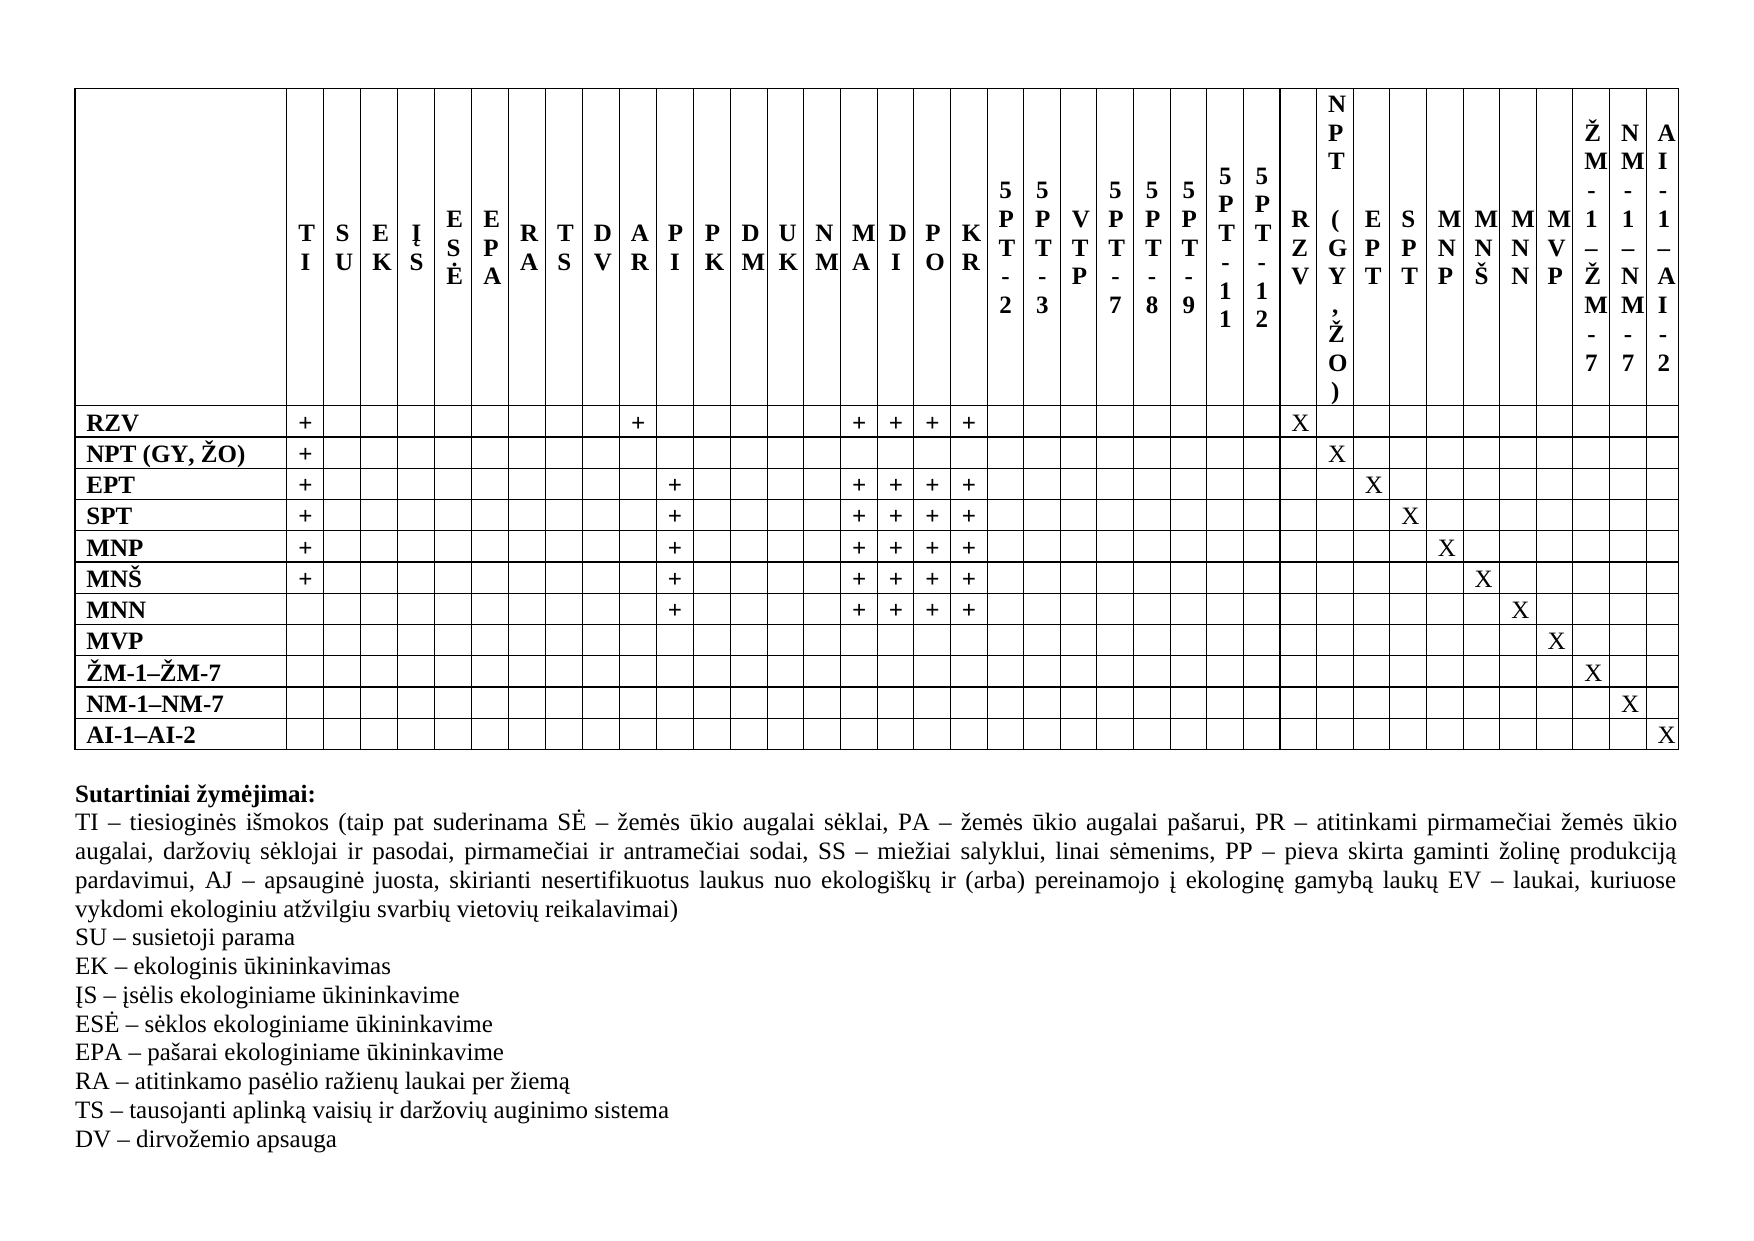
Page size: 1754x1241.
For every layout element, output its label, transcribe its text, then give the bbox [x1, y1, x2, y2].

table_cell [1134, 406, 1170, 436]
table_cell [1171, 406, 1206, 436]
table_cell [583, 531, 619, 561]
table_cell [694, 688, 730, 718]
table_cell [951, 656, 987, 686]
table_cell [1281, 594, 1316, 624]
table_cell [1610, 438, 1646, 468]
table_cell [878, 719, 913, 749]
table_cell [1061, 656, 1096, 686]
table_cell [988, 469, 1023, 499]
table_cell + [287, 531, 323, 561]
table_cell [694, 406, 730, 436]
text ĮS – įsėlis ekologiniame ūkininkavime [75, 980, 1679, 1009]
table_cell [1171, 531, 1206, 561]
table_cell [657, 719, 693, 749]
table_cell [583, 469, 619, 499]
table_cell ŽM-1–ŽM-7 [76, 656, 286, 686]
table_cell [1317, 656, 1353, 686]
table_cell [472, 563, 508, 593]
table_cell + [287, 563, 323, 593]
table_cell + [841, 469, 877, 499]
table_cell + [841, 594, 877, 624]
table_cell [472, 656, 508, 686]
table_cell [546, 719, 582, 749]
table_cell + [657, 500, 693, 530]
table_cell [1134, 500, 1170, 530]
table_cell [1281, 469, 1316, 499]
table_cell + [657, 594, 693, 624]
table_cell [1207, 594, 1243, 624]
table_cell [1573, 469, 1609, 499]
table_cell [1317, 469, 1353, 499]
table_cell MNP [76, 531, 286, 561]
table_cell [583, 406, 619, 436]
table_cell [951, 625, 987, 655]
table_cell [694, 531, 730, 561]
table_cell [804, 656, 840, 686]
table_cell [1061, 719, 1096, 749]
text EPA – pašarai ekologiniame ūkininkavime [75, 1037, 1679, 1066]
table_cell [1537, 594, 1572, 624]
table_cell [1317, 625, 1353, 655]
table_cell [1537, 656, 1572, 686]
table_cell [1354, 438, 1389, 468]
table_cell [509, 438, 545, 468]
table_cell [546, 406, 582, 436]
table_cell [435, 469, 471, 499]
table_header DM [731, 89, 767, 405]
table_cell [1097, 656, 1133, 686]
text EK – ekologinis ūkininkavimas [75, 951, 1679, 980]
table_cell [583, 563, 619, 593]
table_cell [841, 438, 877, 468]
table_cell [546, 656, 582, 686]
table_cell [914, 656, 950, 686]
table_cell [324, 500, 360, 530]
table_cell [1317, 594, 1353, 624]
table_cell [435, 688, 471, 718]
table_cell [435, 719, 471, 749]
table_cell [1244, 438, 1279, 468]
table_cell [1281, 563, 1316, 593]
table_cell [988, 500, 1023, 530]
table_cell [878, 656, 913, 686]
table_cell [324, 469, 360, 499]
table_cell [472, 688, 508, 718]
table_cell [620, 438, 656, 468]
table_cell [361, 500, 397, 530]
table_cell [804, 688, 840, 718]
table_cell [1573, 719, 1609, 749]
table_cell [694, 563, 730, 593]
table_cell [1464, 500, 1499, 530]
table_cell [398, 688, 434, 718]
table_header PK [694, 89, 730, 405]
table_cell + [657, 531, 693, 561]
table_cell + [914, 531, 950, 561]
table_cell [324, 656, 360, 686]
text DV – dirvožemio apsauga [75, 1124, 1679, 1152]
table_cell [1024, 438, 1060, 468]
table_cell [287, 656, 323, 686]
table_cell [1317, 531, 1353, 561]
table_cell [1390, 531, 1426, 561]
table_cell [1573, 594, 1609, 624]
table_cell [398, 563, 434, 593]
table_header DV [583, 89, 619, 405]
table_cell [287, 688, 323, 718]
table_cell [1610, 469, 1646, 499]
table_cell X [1647, 719, 1678, 749]
table_cell [1354, 531, 1389, 561]
table_cell [1464, 688, 1499, 718]
table_cell [1171, 688, 1206, 718]
table_cell [1097, 531, 1133, 561]
table_cell [1134, 688, 1170, 718]
table_cell + [878, 469, 913, 499]
table_cell [509, 594, 545, 624]
table_cell + [914, 563, 950, 593]
table_cell [1647, 531, 1678, 561]
table_cell [1281, 438, 1316, 468]
table_cell [657, 688, 693, 718]
table_cell [1244, 625, 1279, 655]
table_cell [620, 625, 656, 655]
table_cell [583, 656, 619, 686]
table_cell [1134, 438, 1170, 468]
table_cell [398, 469, 434, 499]
table_header PO [914, 89, 950, 405]
table_cell [1024, 531, 1060, 561]
table_cell [1171, 594, 1206, 624]
table_cell + [951, 594, 987, 624]
table_cell [361, 469, 397, 499]
table_cell X [1281, 406, 1316, 436]
table_cell [1537, 719, 1572, 749]
table_header 5PT-8 [1134, 89, 1170, 405]
table_cell [472, 406, 508, 436]
table_header NPT (GY, ŽO) [1317, 89, 1353, 405]
table_cell + [287, 469, 323, 499]
table_cell [1317, 406, 1353, 436]
table_cell [1097, 625, 1133, 655]
table_cell [1134, 594, 1170, 624]
table_cell [1171, 438, 1206, 468]
table_cell [731, 531, 767, 561]
table_cell [951, 438, 987, 468]
table_header UK [768, 89, 803, 405]
table_cell [361, 594, 397, 624]
table_cell RZV [76, 406, 286, 436]
table_cell [435, 406, 471, 436]
table_cell [1061, 594, 1096, 624]
table_cell X [1464, 563, 1499, 593]
table_cell [1024, 719, 1060, 749]
table_cell X [1610, 688, 1646, 718]
table_cell [509, 719, 545, 749]
table_cell [287, 625, 323, 655]
table_cell + [657, 563, 693, 593]
table_cell [546, 625, 582, 655]
table_cell X [1427, 531, 1463, 561]
table_cell [509, 625, 545, 655]
table_header EK [361, 89, 397, 405]
table_cell [657, 406, 693, 436]
table_cell + [951, 469, 987, 499]
table_cell X [1317, 438, 1353, 468]
table_cell + [951, 406, 987, 436]
table_cell + [878, 594, 913, 624]
table_cell [583, 719, 619, 749]
table_cell EPT [76, 469, 286, 499]
table_cell [620, 500, 656, 530]
table_cell + [287, 438, 323, 468]
table_cell [1207, 406, 1243, 436]
table_cell [1537, 563, 1572, 593]
table_cell [768, 469, 803, 499]
table_cell [472, 594, 508, 624]
table_cell [768, 688, 803, 718]
table_cell [1427, 438, 1463, 468]
table_header 5PT-9 [1171, 89, 1206, 405]
table_cell [324, 531, 360, 561]
table_cell [1097, 469, 1133, 499]
table_cell [1647, 500, 1678, 530]
table_cell [1537, 688, 1572, 718]
table_header ŽM-1–ŽM-7 [1573, 89, 1609, 405]
table_cell [988, 406, 1023, 436]
table_header ESĖ [435, 89, 471, 405]
text RA – atitinkamo pasėlio ražienų laukai per žiemą [75, 1066, 1679, 1095]
table_cell [472, 438, 508, 468]
table_cell [1097, 719, 1133, 749]
table_header SU [324, 89, 360, 405]
table_cell [657, 438, 693, 468]
table_cell [398, 406, 434, 436]
table_cell [620, 719, 656, 749]
table_cell [1647, 688, 1678, 718]
table_cell [731, 688, 767, 718]
table_header MNN [1500, 89, 1536, 405]
table_cell [1647, 563, 1678, 593]
table_cell [620, 563, 656, 593]
table_cell [731, 656, 767, 686]
table_cell [1573, 625, 1609, 655]
table_cell [1390, 438, 1426, 468]
table_cell [472, 531, 508, 561]
table_cell [1354, 688, 1389, 718]
table_cell [1610, 563, 1646, 593]
table_cell [1207, 500, 1243, 530]
table_cell [988, 719, 1023, 749]
table_header TS [546, 89, 582, 405]
table_cell + [914, 500, 950, 530]
table_cell [694, 500, 730, 530]
table_cell [509, 500, 545, 530]
table_cell [1500, 563, 1536, 593]
table_cell [324, 438, 360, 468]
table_cell [620, 531, 656, 561]
table_cell [1171, 469, 1206, 499]
table_cell [472, 500, 508, 530]
table_header AI-1–AI-2 [1647, 89, 1678, 405]
table_cell [509, 469, 545, 499]
table_cell + [841, 563, 877, 593]
text TI – tiesioginės išmokos (taip pat suderinama SĖ – žemės ūkio augalai sėklai, PA – žemės ūkio augalai pašarui, PR – atitinkami pirmamečiai žemės ūkio augalai, daržovių sėklojai ir pasodai, pirmamečiai ir antramečiai sodai, SS – miežiai salyklui, linai sėmenims, PP – pieva skirta gaminti žolinę produkciją pardavimui, AJ – apsauginė juosta, skirianti nesertifikuotus laukus nuo ekologiškų ir (arba) pereinamojo į ekologinę gamybą laukų EV – laukai, kuriuose vykdomi ekologiniu atžvilgiu svarbių vietovių reikalavimai) [75, 807, 1679, 922]
table_cell [694, 438, 730, 468]
table_header NM [804, 89, 840, 405]
table_cell + [287, 406, 323, 436]
table_cell X [1390, 500, 1426, 530]
table_header RZV [1281, 89, 1316, 405]
table_cell [1610, 625, 1646, 655]
table_cell [1610, 531, 1646, 561]
table_cell [1500, 531, 1536, 561]
table_cell [1207, 719, 1243, 749]
table_cell [951, 688, 987, 718]
table_cell [1281, 688, 1316, 718]
table_cell [988, 594, 1023, 624]
table_cell [324, 719, 360, 749]
table_cell [1610, 656, 1646, 686]
table_cell X [1573, 656, 1609, 686]
table_cell [583, 688, 619, 718]
table_cell [1317, 500, 1353, 530]
table_cell [1354, 594, 1389, 624]
table_cell [1024, 500, 1060, 530]
table_cell NM-1–NM-7 [76, 688, 286, 718]
table_cell [509, 656, 545, 686]
table_cell [1500, 719, 1536, 749]
table_header ĮS [398, 89, 434, 405]
table_cell [1464, 656, 1499, 686]
table_cell [1390, 625, 1426, 655]
table_cell [1244, 469, 1279, 499]
table_cell [1610, 719, 1646, 749]
text SU – susietoji parama [75, 922, 1679, 951]
table_cell [435, 656, 471, 686]
table_cell [398, 531, 434, 561]
table_cell [435, 531, 471, 561]
table_cell MVP [76, 625, 286, 655]
table_cell [546, 563, 582, 593]
table_cell [546, 500, 582, 530]
table_cell [472, 625, 508, 655]
table_cell [1464, 719, 1499, 749]
table_header TI [287, 89, 323, 405]
table_cell [1464, 406, 1499, 436]
table_cell [1647, 625, 1678, 655]
table_cell [1207, 563, 1243, 593]
table_cell [694, 625, 730, 655]
table_cell [1171, 563, 1206, 593]
table_cell [620, 469, 656, 499]
table_cell [988, 625, 1023, 655]
table_cell [1024, 656, 1060, 686]
table_cell [1464, 469, 1499, 499]
table_cell [1281, 531, 1316, 561]
table_cell [731, 438, 767, 468]
table_cell [1537, 531, 1572, 561]
table_header NM-1–NM-7 [1610, 89, 1646, 405]
table_cell [361, 563, 397, 593]
table_cell [988, 656, 1023, 686]
table_cell AI-1–AI-2 [76, 719, 286, 749]
table_cell [398, 438, 434, 468]
table_cell + [914, 406, 950, 436]
table_cell [1354, 500, 1389, 530]
table_cell [1354, 719, 1389, 749]
table_header MVP [1537, 89, 1572, 405]
table_cell [694, 469, 730, 499]
table_cell [878, 438, 913, 468]
table_cell + [657, 469, 693, 499]
table_cell [1244, 500, 1279, 530]
table_header 5PT-7 [1097, 89, 1133, 405]
table_cell [1464, 594, 1499, 624]
table_cell [1464, 438, 1499, 468]
table_cell [1390, 563, 1426, 593]
table_cell + [287, 500, 323, 530]
table_cell [804, 406, 840, 436]
table_cell [472, 719, 508, 749]
table_cell [1500, 469, 1536, 499]
table_cell [1647, 656, 1678, 686]
table_cell [324, 406, 360, 436]
table_cell [1024, 594, 1060, 624]
table_cell [1061, 563, 1096, 593]
table_cell [1354, 625, 1389, 655]
table_cell [509, 563, 545, 593]
table_cell [1647, 406, 1678, 436]
table_cell [620, 656, 656, 686]
table_cell [1500, 500, 1536, 530]
table_cell [1500, 406, 1536, 436]
table_cell [324, 625, 360, 655]
table_cell [804, 563, 840, 593]
table_cell [1427, 688, 1463, 718]
table_cell [1317, 688, 1353, 718]
table_cell [1317, 719, 1353, 749]
table_cell [546, 688, 582, 718]
table_cell [1573, 406, 1609, 436]
table_cell [1427, 500, 1463, 530]
table_cell [1061, 625, 1096, 655]
table_cell [1573, 563, 1609, 593]
table_cell [1024, 625, 1060, 655]
table_cell [1537, 438, 1572, 468]
table_cell [1500, 688, 1536, 718]
table_cell [1610, 406, 1646, 436]
table_cell [1537, 406, 1572, 436]
table_cell [768, 594, 803, 624]
table_cell [1427, 563, 1463, 593]
table_cell [1610, 594, 1646, 624]
table_cell [1500, 656, 1536, 686]
table_cell [435, 594, 471, 624]
table_cell [914, 438, 950, 468]
table_cell X [1500, 594, 1536, 624]
table_cell [361, 656, 397, 686]
table_cell [914, 719, 950, 749]
table_cell [1061, 500, 1096, 530]
table_cell [804, 594, 840, 624]
table_cell [1354, 563, 1389, 593]
table_cell [1171, 625, 1206, 655]
table_cell [731, 625, 767, 655]
table_cell [1061, 531, 1096, 561]
table_cell [509, 406, 545, 436]
table_cell [1061, 438, 1096, 468]
table_cell [1390, 406, 1426, 436]
table_cell [804, 531, 840, 561]
table_cell + [951, 500, 987, 530]
table_cell [657, 656, 693, 686]
table_cell [841, 656, 877, 686]
table_cell [1207, 656, 1243, 686]
table_cell [361, 719, 397, 749]
table_cell [1390, 594, 1426, 624]
table_cell [694, 719, 730, 749]
table_cell [1281, 500, 1316, 530]
table_cell [1244, 688, 1279, 718]
table_cell [914, 625, 950, 655]
table_cell [324, 563, 360, 593]
table_cell [1244, 656, 1279, 686]
table_cell [1207, 625, 1243, 655]
table_cell + [914, 469, 950, 499]
table_cell [1317, 563, 1353, 593]
table_cell [398, 625, 434, 655]
table_cell [287, 719, 323, 749]
table_cell + [878, 531, 913, 561]
text Sutartiniai žymėjimai: [75, 779, 1679, 807]
table_cell [583, 625, 619, 655]
table_header EPA [472, 89, 508, 405]
table_cell [1537, 500, 1572, 530]
table_cell [1024, 563, 1060, 593]
table_cell + [841, 406, 877, 436]
table_cell [1573, 438, 1609, 468]
table_header VTP [1061, 89, 1096, 405]
table_cell [546, 469, 582, 499]
table_cell + [878, 500, 913, 530]
table_cell [1171, 719, 1206, 749]
table_cell [988, 438, 1023, 468]
table_header AR [620, 89, 656, 405]
table_cell [1354, 656, 1389, 686]
table_cell MNN [76, 594, 286, 624]
text TS – tausojanti aplinką vaisių ir daržovių auginimo sistema [75, 1095, 1679, 1124]
table_cell [951, 719, 987, 749]
table_cell [1024, 688, 1060, 718]
table_cell [768, 625, 803, 655]
table_cell [1390, 469, 1426, 499]
table_cell [1390, 656, 1426, 686]
table_cell [1134, 469, 1170, 499]
table_cell [841, 719, 877, 749]
table_cell [694, 656, 730, 686]
table_cell SPT [76, 500, 286, 530]
table_cell [1573, 500, 1609, 530]
table_cell [1244, 531, 1279, 561]
table_cell [1427, 594, 1463, 624]
table_cell [731, 500, 767, 530]
table_cell [435, 625, 471, 655]
table_cell [1354, 406, 1389, 436]
table_cell [657, 625, 693, 655]
table_cell [1244, 594, 1279, 624]
table_cell [1427, 625, 1463, 655]
table_cell [1097, 688, 1133, 718]
text ESĖ – sėklos ekologiniame ūkininkavime [75, 1009, 1679, 1037]
table_cell [731, 406, 767, 436]
table_cell [1281, 625, 1316, 655]
table_cell [583, 438, 619, 468]
table_cell [1134, 656, 1170, 686]
table_cell [620, 688, 656, 718]
table_cell [1427, 469, 1463, 499]
table_cell [694, 594, 730, 624]
table_cell [768, 563, 803, 593]
table_cell [509, 688, 545, 718]
table_cell [1464, 625, 1499, 655]
table_cell [1573, 688, 1609, 718]
table_cell [1207, 688, 1243, 718]
table_cell [1171, 656, 1206, 686]
table_cell [361, 438, 397, 468]
table_header 5PT-12 [1244, 89, 1279, 405]
table_cell [1281, 719, 1316, 749]
table_cell [435, 500, 471, 530]
table_cell [1647, 594, 1678, 624]
table_cell [1061, 469, 1096, 499]
table_cell [1134, 563, 1170, 593]
table_cell [1464, 531, 1499, 561]
table_cell [1390, 719, 1426, 749]
table_cell [1171, 500, 1206, 530]
table_cell [1024, 406, 1060, 436]
table_cell + [878, 563, 913, 593]
table_cell [804, 500, 840, 530]
table_cell [1390, 688, 1426, 718]
table_header SPT [1390, 89, 1426, 405]
table_cell + [951, 563, 987, 593]
table_cell [1097, 563, 1133, 593]
table_cell [731, 563, 767, 593]
table_cell [1500, 625, 1536, 655]
table_cell [583, 594, 619, 624]
table_cell + [620, 406, 656, 436]
table_cell + [914, 594, 950, 624]
table_header MNP [1427, 89, 1463, 405]
table_cell [731, 594, 767, 624]
table_cell [768, 438, 803, 468]
table_cell [361, 406, 397, 436]
table_cell [546, 531, 582, 561]
table_cell [1207, 469, 1243, 499]
table_cell [1281, 656, 1316, 686]
table_cell [398, 594, 434, 624]
table_cell [988, 563, 1023, 593]
table_cell [878, 625, 913, 655]
table_cell [435, 563, 471, 593]
table_cell [1024, 469, 1060, 499]
table_cell [435, 438, 471, 468]
table_cell NPT (GY, ŽO) [76, 438, 286, 468]
table_cell [509, 531, 545, 561]
table_cell + [841, 500, 877, 530]
table_cell [324, 594, 360, 624]
table_cell [1427, 719, 1463, 749]
table_cell MNŠ [76, 563, 286, 593]
table_cell [1244, 406, 1279, 436]
table_cell [1134, 531, 1170, 561]
table_cell [804, 438, 840, 468]
table_cell [1097, 406, 1133, 436]
table_cell [1610, 500, 1646, 530]
table_cell [1207, 531, 1243, 561]
table_cell [1207, 438, 1243, 468]
table_cell [1647, 438, 1678, 468]
table_cell [768, 406, 803, 436]
table_cell + [841, 531, 877, 561]
table_cell [583, 500, 619, 530]
table_cell [398, 656, 434, 686]
table_header 5PT-3 [1024, 89, 1060, 405]
table_cell [878, 688, 913, 718]
table_cell [620, 594, 656, 624]
table_cell [1134, 719, 1170, 749]
table_cell X [1354, 469, 1389, 499]
table_cell [804, 469, 840, 499]
table_header RA [509, 89, 545, 405]
table_cell [324, 688, 360, 718]
table_cell [1573, 531, 1609, 561]
table_cell [546, 438, 582, 468]
table_cell [1244, 563, 1279, 593]
table_cell [768, 656, 803, 686]
table_cell [287, 594, 323, 624]
table_cell [361, 688, 397, 718]
table_cell [1427, 656, 1463, 686]
table_cell [731, 719, 767, 749]
table_cell [768, 500, 803, 530]
table_cell [472, 469, 508, 499]
table_header MNŠ [1464, 89, 1499, 405]
table_cell [841, 625, 877, 655]
table_cell [398, 719, 434, 749]
table_header MA [841, 89, 877, 405]
table_cell + [878, 406, 913, 436]
table_cell [768, 531, 803, 561]
table_header PI [657, 89, 693, 405]
table_header 5PT-11 [1207, 89, 1243, 405]
table_cell [914, 688, 950, 718]
table_cell X [1537, 625, 1572, 655]
table_cell [988, 688, 1023, 718]
table_cell [988, 531, 1023, 561]
table_header [76, 89, 286, 405]
table_cell + [951, 531, 987, 561]
table_cell [1097, 438, 1133, 468]
table_cell [361, 531, 397, 561]
table_cell [768, 719, 803, 749]
table_header EPT [1354, 89, 1389, 405]
table_header DI [878, 89, 913, 405]
table_cell [1537, 469, 1572, 499]
table_cell [1134, 625, 1170, 655]
table_cell [546, 594, 582, 624]
table_cell [1097, 594, 1133, 624]
table_cell [804, 719, 840, 749]
table_cell [1647, 469, 1678, 499]
table_cell [1500, 438, 1536, 468]
table_cell [1427, 406, 1463, 436]
table_cell [361, 625, 397, 655]
table_cell [731, 469, 767, 499]
table_cell [1061, 406, 1096, 436]
table_header KR [951, 89, 987, 405]
table_cell [398, 500, 434, 530]
table_cell [804, 625, 840, 655]
table_cell [841, 688, 877, 718]
table_cell [1244, 719, 1279, 749]
table_cell [1061, 688, 1096, 718]
table_cell [1097, 500, 1133, 530]
table_header 5PT-2 [988, 89, 1023, 405]
